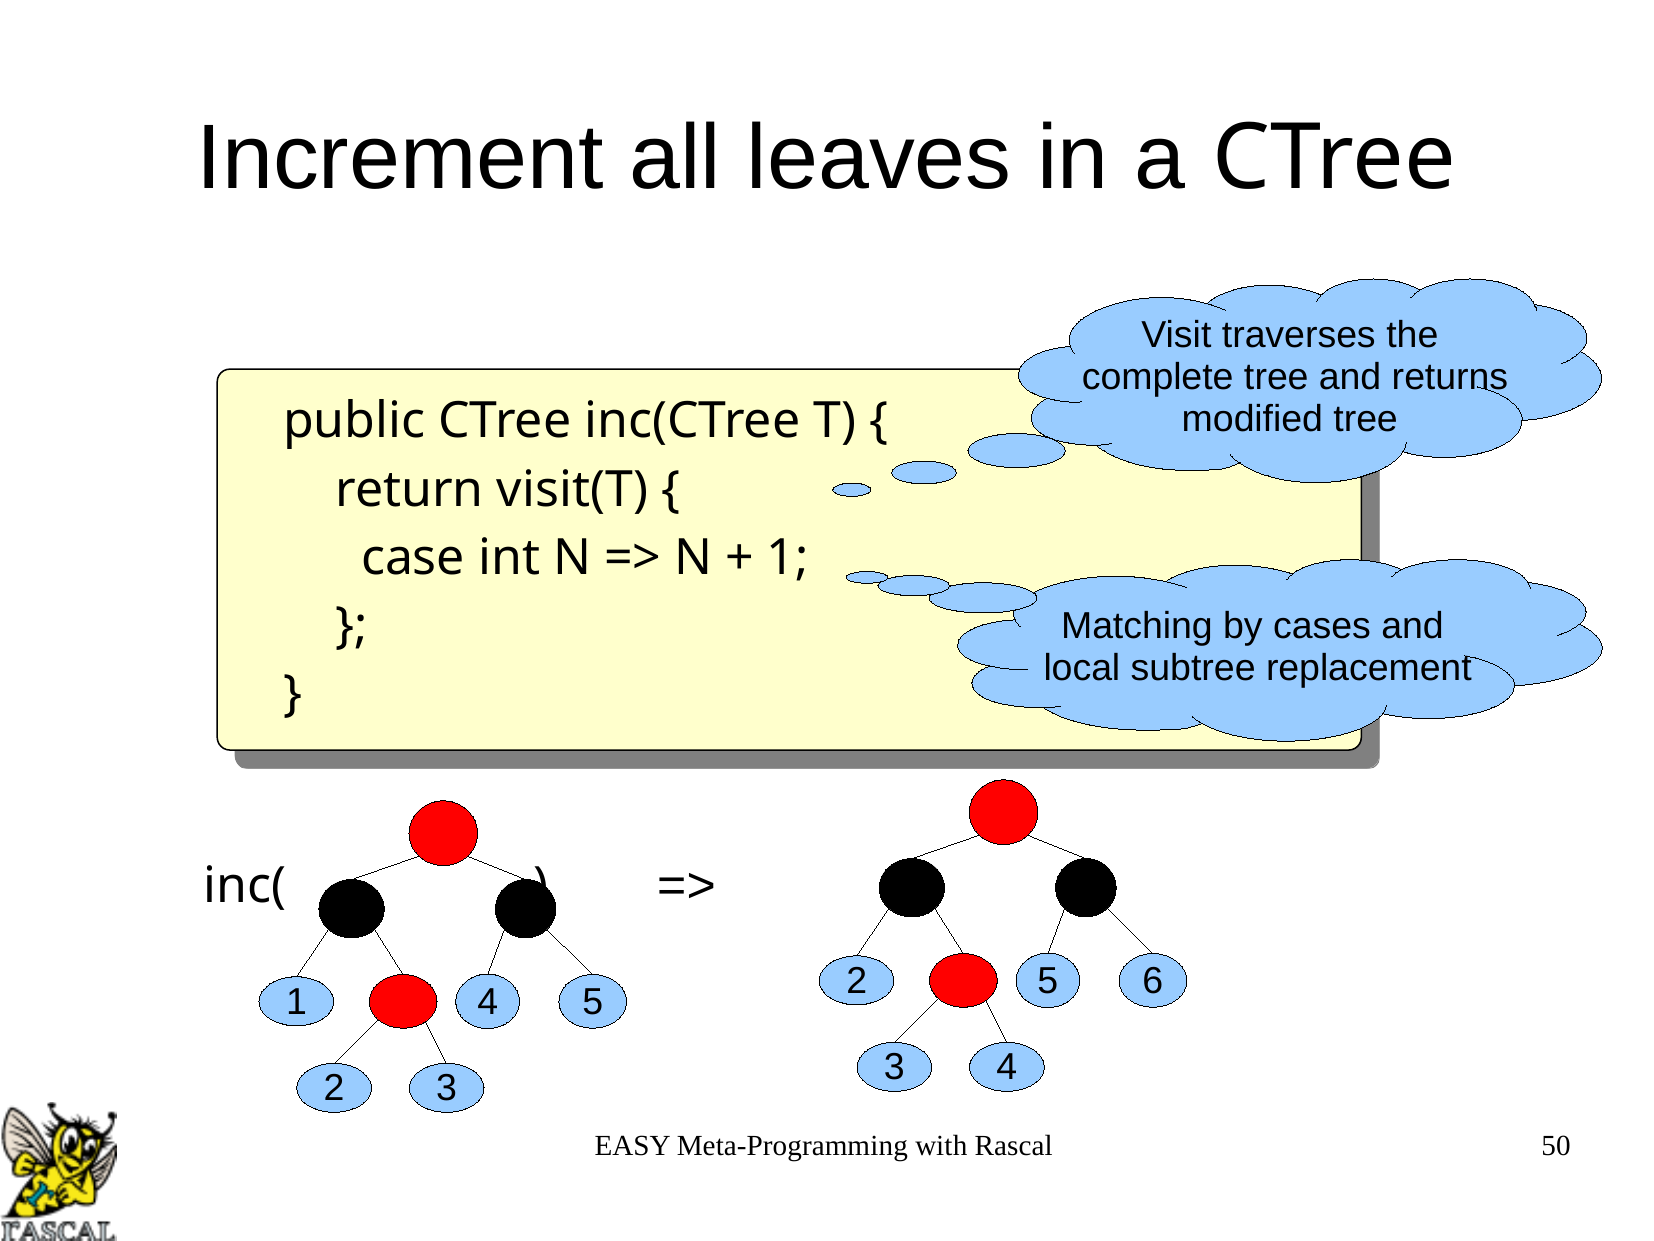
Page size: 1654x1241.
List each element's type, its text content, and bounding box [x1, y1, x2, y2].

text_box [969, 779, 1038, 845]
text_box [929, 953, 998, 1008]
text_box inc( ) => [188, 841, 780, 927]
text_box 1 [258, 976, 334, 1026]
text_box Visit traverses the complete tree and returns modified tree [967, 278, 1602, 483]
text_box [495, 879, 556, 938]
text_box public CTree inc(CTree T) { return visit(T) { case int N => N + 1; }; } [268, 376, 1288, 740]
text_box [1288, 477, 1362, 573]
text_box [318, 879, 385, 938]
text_box [879, 858, 945, 917]
text_box 5 [1016, 953, 1080, 1008]
text_box Visit traverses the complete tree and returns modified tree [891, 461, 957, 484]
text_box 2 [819, 955, 894, 1005]
text_box Matching by cases and local subtree replacement [846, 559, 1603, 742]
text_box [369, 974, 438, 1029]
text_box 5 [558, 974, 627, 1029]
title Increment all leaves in a CTree [82, 56, 1571, 249]
text_box 6 [1119, 953, 1187, 1008]
picture [0, 1102, 117, 1241]
text_box 4 [455, 974, 520, 1029]
text_box 3 [857, 1042, 932, 1092]
text_box [217, 369, 1362, 751]
text_box [1055, 858, 1117, 917]
text_box [408, 800, 478, 866]
text_box 4 [969, 1042, 1045, 1092]
text_box 3 [409, 1063, 485, 1113]
text_box 2 [296, 1063, 372, 1113]
